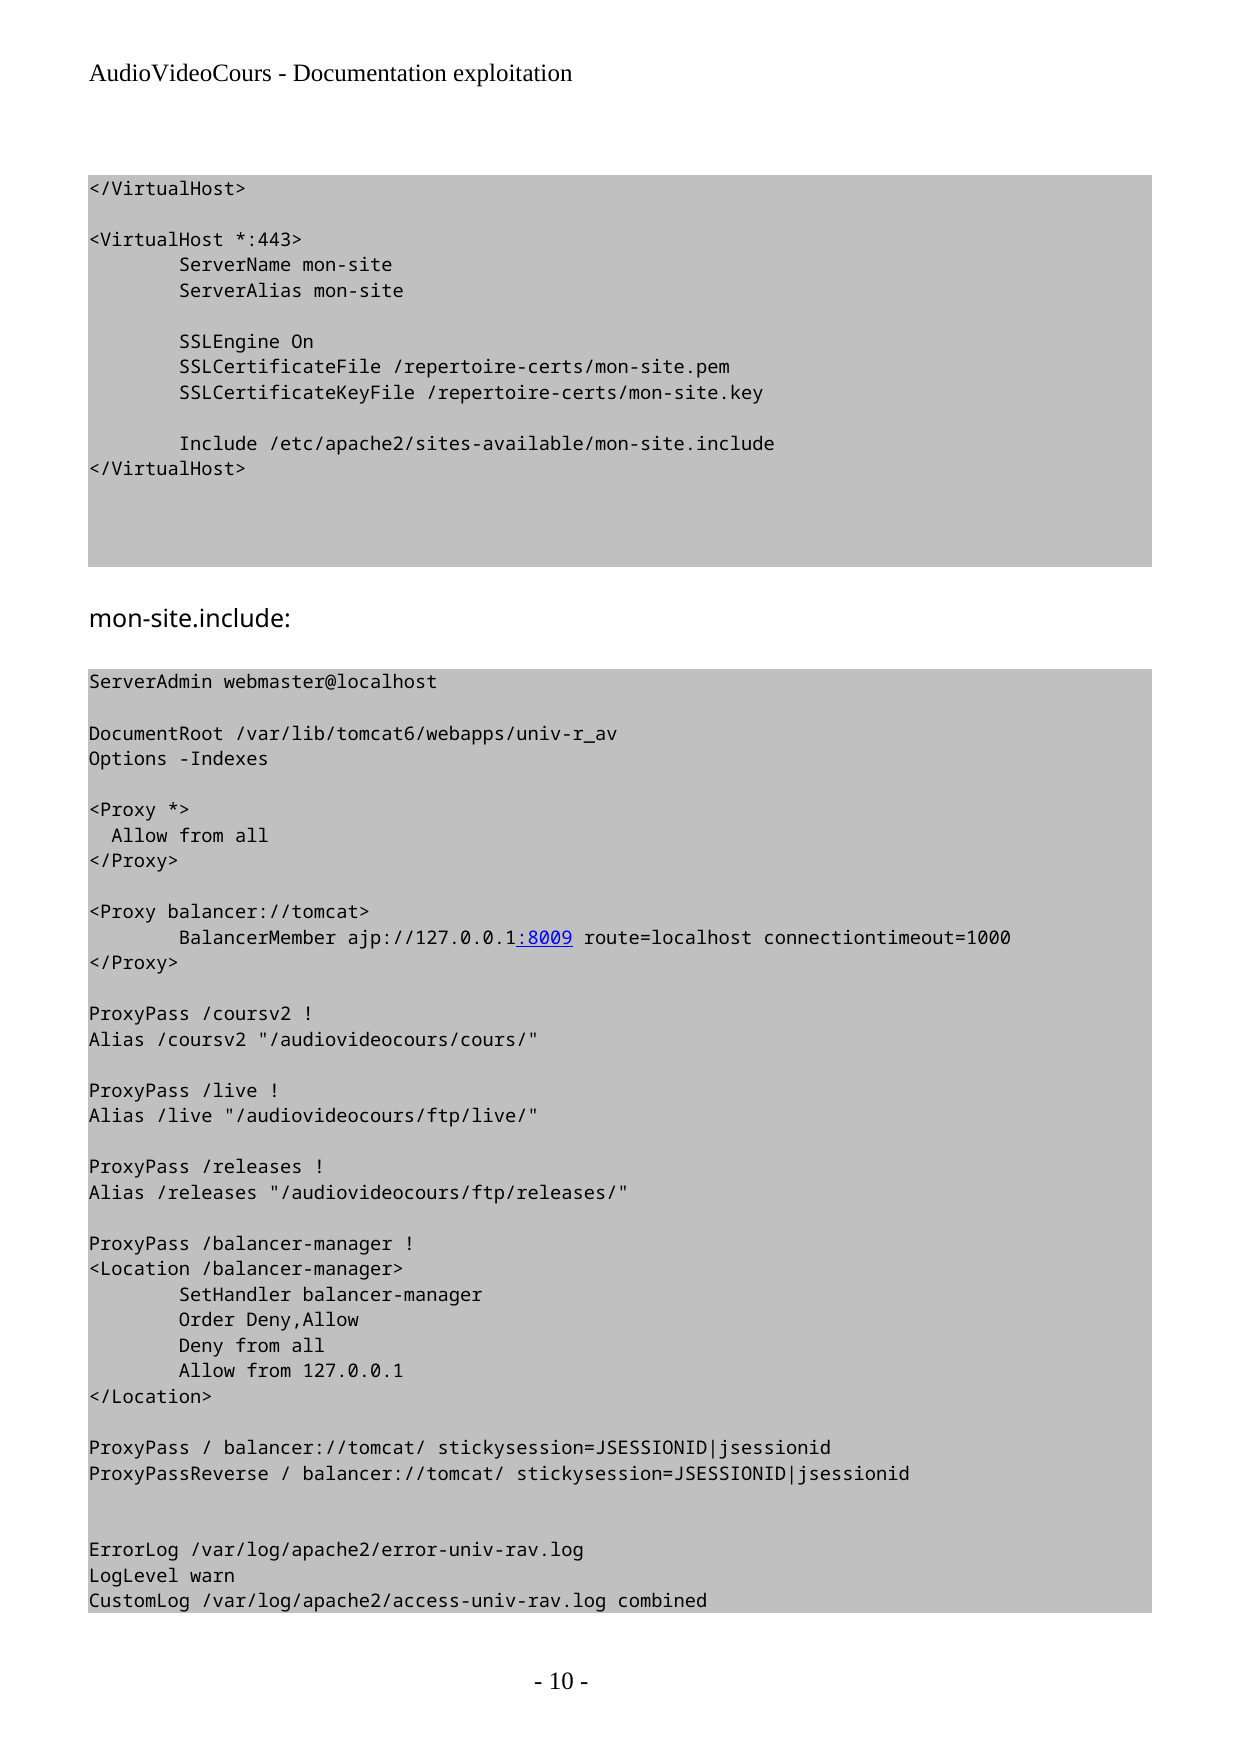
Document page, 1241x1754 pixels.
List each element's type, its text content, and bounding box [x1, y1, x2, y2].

text SSLCertificateKeyFile /repertoire-certs/mon-site.key [88, 379, 1152, 405]
text ServerName mon-site [88, 252, 1152, 277]
text </VirtualHost> [88, 456, 1152, 481]
text <VirtualHost *:443> [88, 226, 1152, 252]
text ServerAdmin webmaster@localhost DocumentRoot /var/lib/tomcat6/webapps/univ-r_av Options -Indexes <Proxy *> Allow from all </Proxy> <Proxy balancer://tomcat> BalancerMember ajp://127.0.0.1:8009 route=localhost connectiontimeout=1000 </Proxy> ProxyPass /coursv2 ! Alias /coursv2 "/audiovideocours/cours/" ProxyPass /live ! Alias /live "/audiovideocours/ftp/live/" ProxyPass /releases ! Alias /releases "/audiovideocours/ftp/releases/" ProxyPass /balancer-manager ! <Location /balancer-manager> SetHandler balancer-manager Order Deny,Allow Deny from all Allow from 127.0.0.1 </Location> ProxyPass / balancer://tomcat/ stickysession=JSESSIONID|jsessionid ProxyPassReverse / balancer://tomcat/ stickysession=JSESSIONID|jsessionid ErrorLog /var/log/apache2/error-univ-rav.log LogLevel warn CustomLog /var/log/apache2/access-univ-rav.log combined [88, 669, 1152, 1613]
text Include /etc/apache2/sites-available/mon-site.include [88, 430, 1152, 456]
text </VirtualHost> [88, 175, 1152, 201]
text mon-site.include: [88, 601, 1152, 635]
text SSLEngine On [88, 328, 1152, 354]
text ServerAlias mon-site [88, 277, 1152, 303]
text SSLCertificateFile /repertoire-certs/mon-site.pem [88, 354, 1152, 379]
